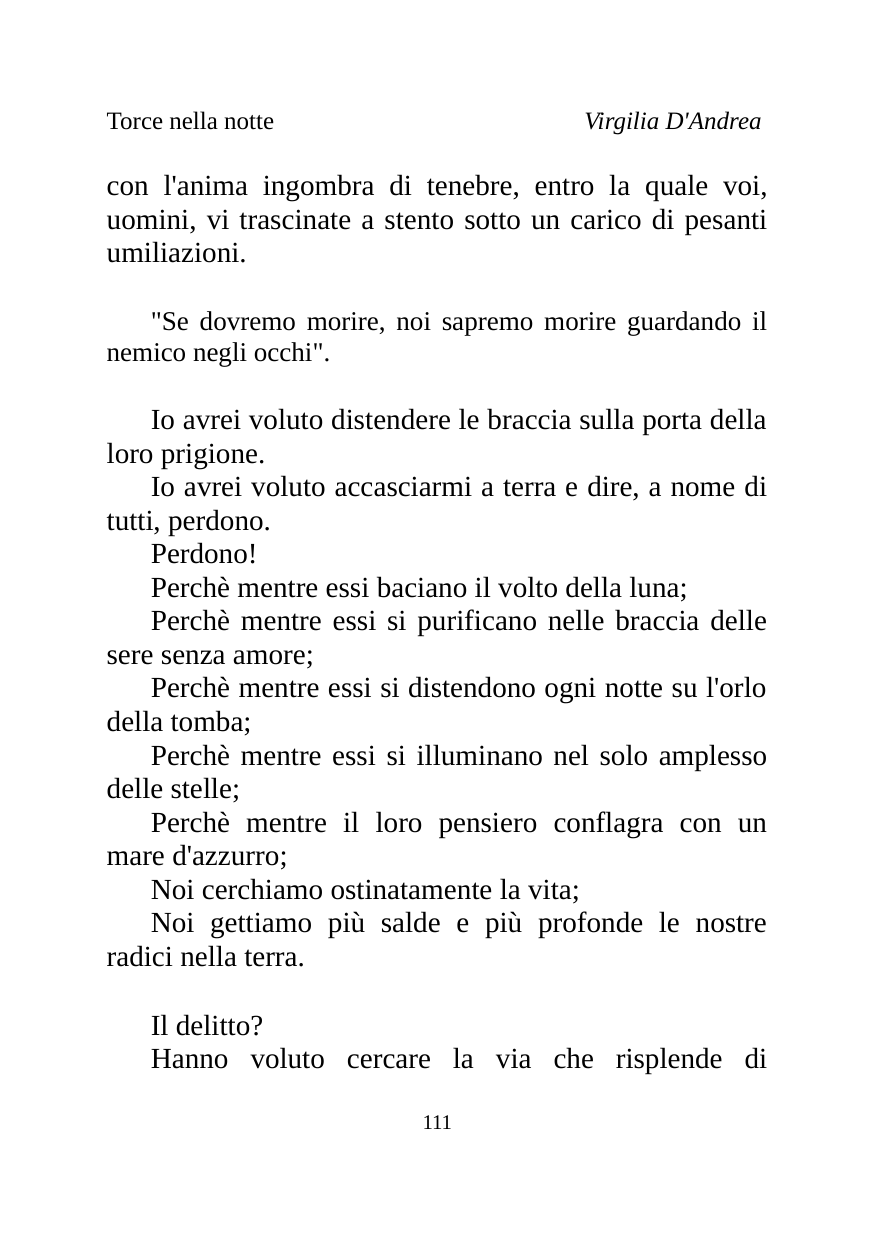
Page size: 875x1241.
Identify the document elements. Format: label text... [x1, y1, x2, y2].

text con l'anima ingombra di tenebre, entro la quale voi, uomini, vi trascinate a stento sotto un carico di pesanti umiliazioni. [106, 168, 768, 269]
text "Se dovremo morire, noi sapremo morire guardando il nemico negli occhi". [106, 304, 768, 367]
text Perchè mentre essi baciano il volto della luna; [106, 570, 768, 603]
text Perchè mentre essi si purificano nelle braccia delle sere senza amore; [106, 603, 768, 671]
text Hanno voluto cercare la via che risplende di [106, 1041, 768, 1075]
text Perdono! [106, 536, 768, 570]
text Noi gettiamo più salde e più profonde le nostre radici nella terra. [106, 905, 768, 972]
text Perchè mentre il loro pensiero conflagra con un mare d'azzurro; [106, 805, 768, 872]
text Io avrei voluto distendere le braccia sulla porta della loro prigione. [106, 402, 768, 469]
text Perchè mentre essi si illuminano nel solo amplesso delle stelle; [106, 738, 768, 805]
text Perchè mentre essi si distendono ogni notte su l'orlo della tomba; [106, 671, 768, 738]
text Il delitto? [106, 1008, 768, 1041]
text Io avrei voluto accasciarmi a terra e dire, a nome di tutti, perdono. [106, 469, 768, 536]
text Noi cerchiamo ostinatamente la vita; [106, 872, 768, 905]
